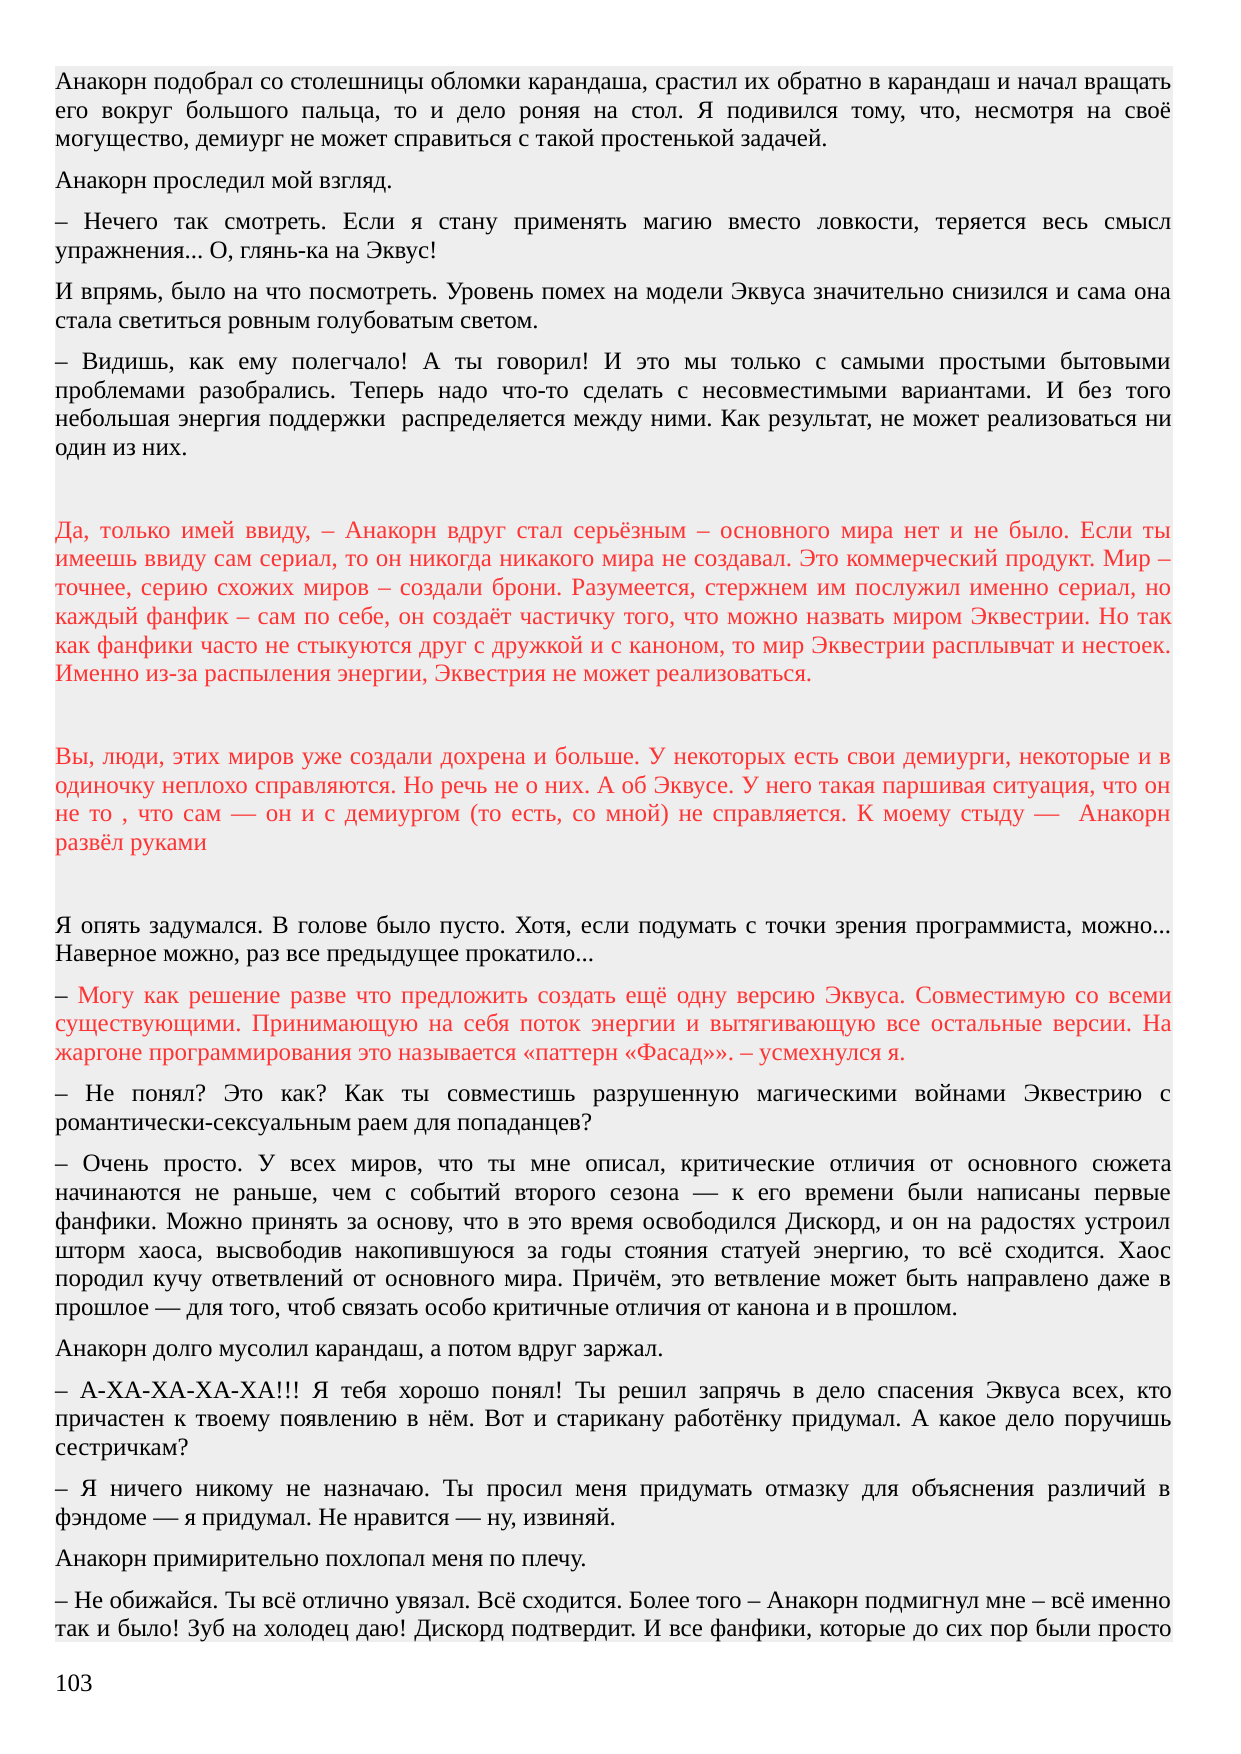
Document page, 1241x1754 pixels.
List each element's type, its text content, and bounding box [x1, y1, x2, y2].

text – Очень просто. У всех миров, что ты мне описал, критические отличия от основного сюжета начинаются не раньше, чем с событий второго сезона — к его времени были написаны первые фанфики. Можно принять за основу, что в это время освободился Дискорд, и он на радостях устроил шторм хаоса, высвободив накопившуюся за годы стояния статуей энергию, то всё сходится. Хаос породил кучу ответвлений от основного мира. Причём, это ветвление может быть направлено даже в прошлое — для того, чтоб связать особо критичные отличия от канона и в прошлом. [55, 1148, 1173, 1321]
text – Видишь, как ему полегчало! А ты говорил! И это мы только с самыми простыми бытовыми проблемами разобрались. Теперь надо что-то сделать с несовместимыми вариантами. И без того небольшая энергия поддержки распределяется между ними. Как результат, не может реализоваться ни один из них. [55, 346, 1173, 461]
text – Я ничего никому не назначаю. Ты просил меня придумать отмазку для объяснения различий в фэндоме — я придумал. Не нравится — ну, извиняй. [55, 1473, 1173, 1531]
text Вы, люди, этих миров уже создали дохрена и больше. У некоторых есть свои демиурги, некоторые и в одиночку неплохо справляются. Но речь не о них. А об Эквусе. У него такая паршивая ситуация, что он не то , что сам — он и с демиургом (то есть, со мной) не справляется. К моему стыду — Анакорн развёл руками [55, 741, 1173, 856]
text – Могу как решение разве что предложить создать ещё одну версию Эквуса. Совместимую со всеми существующими. Принимающую на себя поток энергии и вытягивающую все остальные версии. На жаргоне программирования это называется «паттерн «Фасад»». – усмехнулся я. [55, 980, 1173, 1066]
text Анакорн примирительно похлопал меня по плечу. [55, 1543, 1173, 1572]
text Да, только имей ввиду, – Анакорн вдруг стал серьёзным – основного мира нет и не было. Если ты имеешь ввиду сам сериал, то он никогда никакого мира не создавал. Это коммерческий продукт. Мир – точнее, серию схожих миров – создали брони. Разумеется, стержнем им послужил именно сериал, но каждый фанфик – сам по себе, он создаёт частичку того, что можно назвать миром Эквестрии. Но так как фанфики часто не стыкуются друг с дружкой и с каноном, то мир Эквестрии расплывчат и нестоек. Именно из-за распыления энергии, Эквестрия не может реализоваться. [55, 515, 1173, 687]
text Я опять задумался. В голове было пусто. Хотя, если подумать с точки зрения программиста, можно... Наверное можно, раз все предыдущее прокатило... [55, 910, 1173, 967]
text Анакорн подобрал со столешницы обломки карандаша, срастил их обратно в карандаш и начал вращать его вокруг большого пальца, то и дело роняя на стол. Я подивился тому, что, несмотря на своё могущество, демиург не может справиться с такой простенькой задачей. [55, 66, 1173, 152]
text Анакорн долго мусолил карандаш, а потом вдруг заржал. [55, 1333, 1173, 1362]
text – Не понял? Это как? Как ты совместишь разрушенную магическими войнами Эквестрию с романтически-сексуальным раем для попаданцев? [55, 1078, 1173, 1136]
text – Не обижайся. Ты всё отлично увязал. Всё сходится. Более того – Анакорн подмигнул мне – всё именно так и было! Зуб на холодец даю! Дискорд подтвердит. И все фанфики, которые до сих пор были просто [55, 1585, 1173, 1642]
text – Нечего так смотреть. Если я стану применять магию вместо ловкости, теряется весь смысл упражнения... О, глянь-ка на Эквус! [55, 206, 1173, 263]
text Анакорн проследил мой взгляд. [55, 165, 1173, 193]
text И впрямь, было на что посмотреть. Уровень помех на модели Эквуса значительно снизился и сама она стала светиться ровным голубоватым светом. [55, 276, 1173, 333]
text – А-ХА-ХА-ХА-ХА!!! Я тебя хорошо понял! Ты решил запрячь в дело спасения Эквуса всех, кто причастен к твоему появлению в нём. Вот и старикану работёнку придумал. А какое дело поручишь сестричкам? [55, 1375, 1173, 1461]
